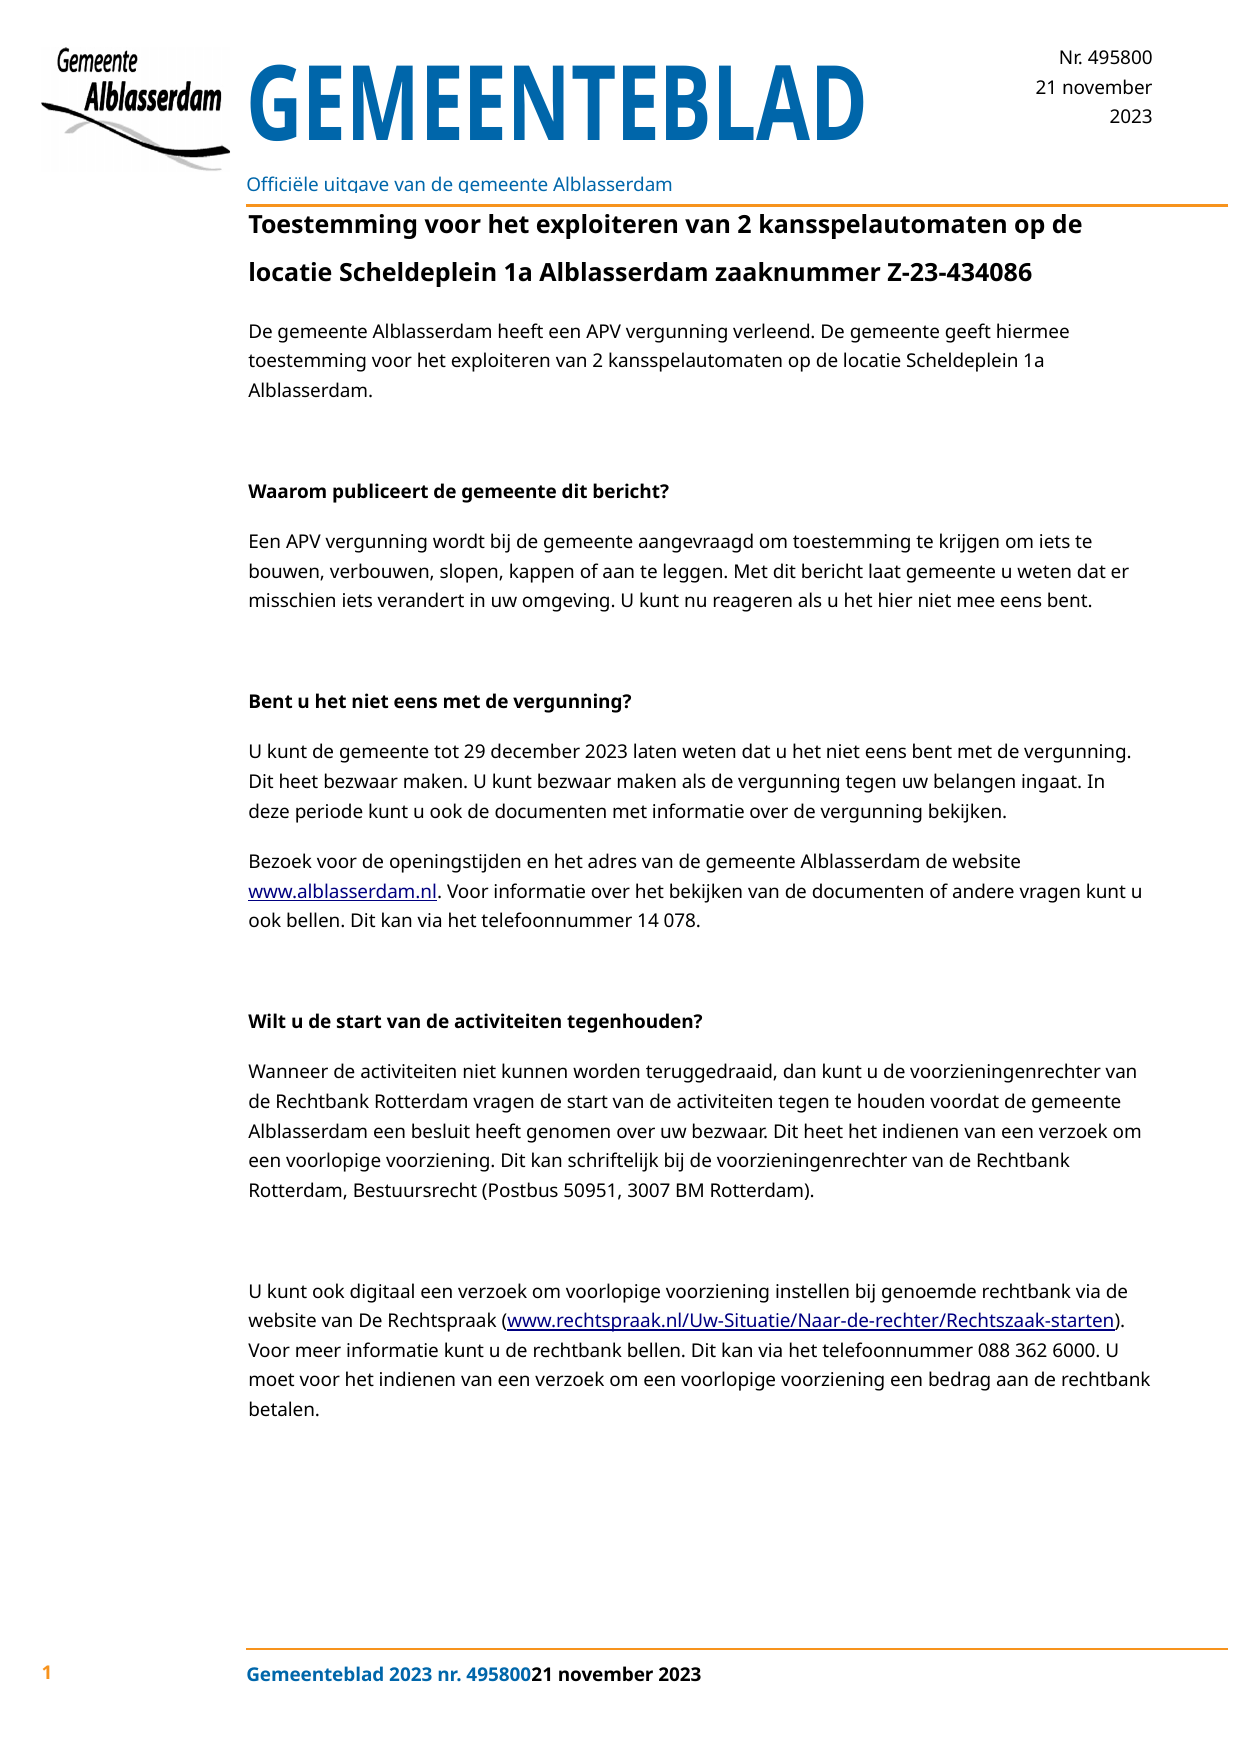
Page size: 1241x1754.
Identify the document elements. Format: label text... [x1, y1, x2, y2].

text Toestemming voor het exploiteren van 2 kansspelautomaten op de locatie Scheldeplein 1a Alblasserdam zaaknummer Z-23-434086 [248, 207, 1152, 288]
text Een APV vergunning wordt bij de gemeente aangevraagd om toestemming te krijgen om iets te bouwen, verbouwen, slopen, kappen of aan te leggen. Met dit bericht laat gemeente u weten dat er misschien iets verandert in uw omgeving. U kunt nu reageren als u het hier niet mee eens bent. [248, 528, 1152, 613]
text De gemeente Alblasserdam heeft een APV vergunning verleend. De gemeente geeft hiermee toestemming voor het exploiteren van 2 kansspelautomaten op de locatie Scheldeplein 1a Alblasserdam. [248, 318, 1152, 403]
text U kunt de gemeente tot 29 december 2023 laten weten dat u het niet eens bent met de vergunning. Dit heet bezwaar maken. U kunt bezwaar maken als de vergunning tegen uw belangen ingaat. In deze periode kunt u ook de documenten met informatie over de vergunning bekijken. [248, 739, 1152, 824]
text U kunt ook digitaal een verzoek om voorlopige voorziening instellen bij genoemde rechtbank via de website van De Rechtspraak (www.rechtspraak.nl/Uw-Situatie/Naar-de-rechter/Rechtszaak-starten). Voor meer informatie kunt u de rechtbank bellen. Dit kan via het telefoonnummer 088 362 6000. U moet voor het indienen van een verzoek om een voorlopige voorziening een bedrag aan de rechtbank betalen. [248, 1278, 1152, 1422]
text Bent u het niet eens met de vergunning? [248, 688, 1152, 714]
picture [41, 47, 231, 172]
text Bezoek voor de openingstijden en het adres van de gemeente Alblasserdam de website www.alblasserdam.nl. Voor informatie over het bekijken van de documenten of andere vragen kunt u ook bellen. Dit kan via het telefoonnummer 14 078. [248, 848, 1152, 933]
text Wilt u de start van de activiteiten tegenhouden? [248, 1008, 1152, 1034]
text Wanneer de activiteiten niet kunnen worden teruggedraaid, dan kunt u de voorzieningenrechter van de Rechtbank Rotterdam vragen de start van de activiteiten tegen te houden voordat de gemeente Alblasserdam een besluit heeft genomen over uw bezwaar. Dit heet het indienen van een verzoek om een voorlopige voorziening. Dit kan schriftelijk bij de voorzieningenrechter van de Rechtbank Rotterdam, Bestuursrecht (Postbus 50951, 3007 BM Rotterdam). [248, 1059, 1152, 1203]
text Waarom publiceert de gemeente dit bericht? [248, 478, 1152, 504]
